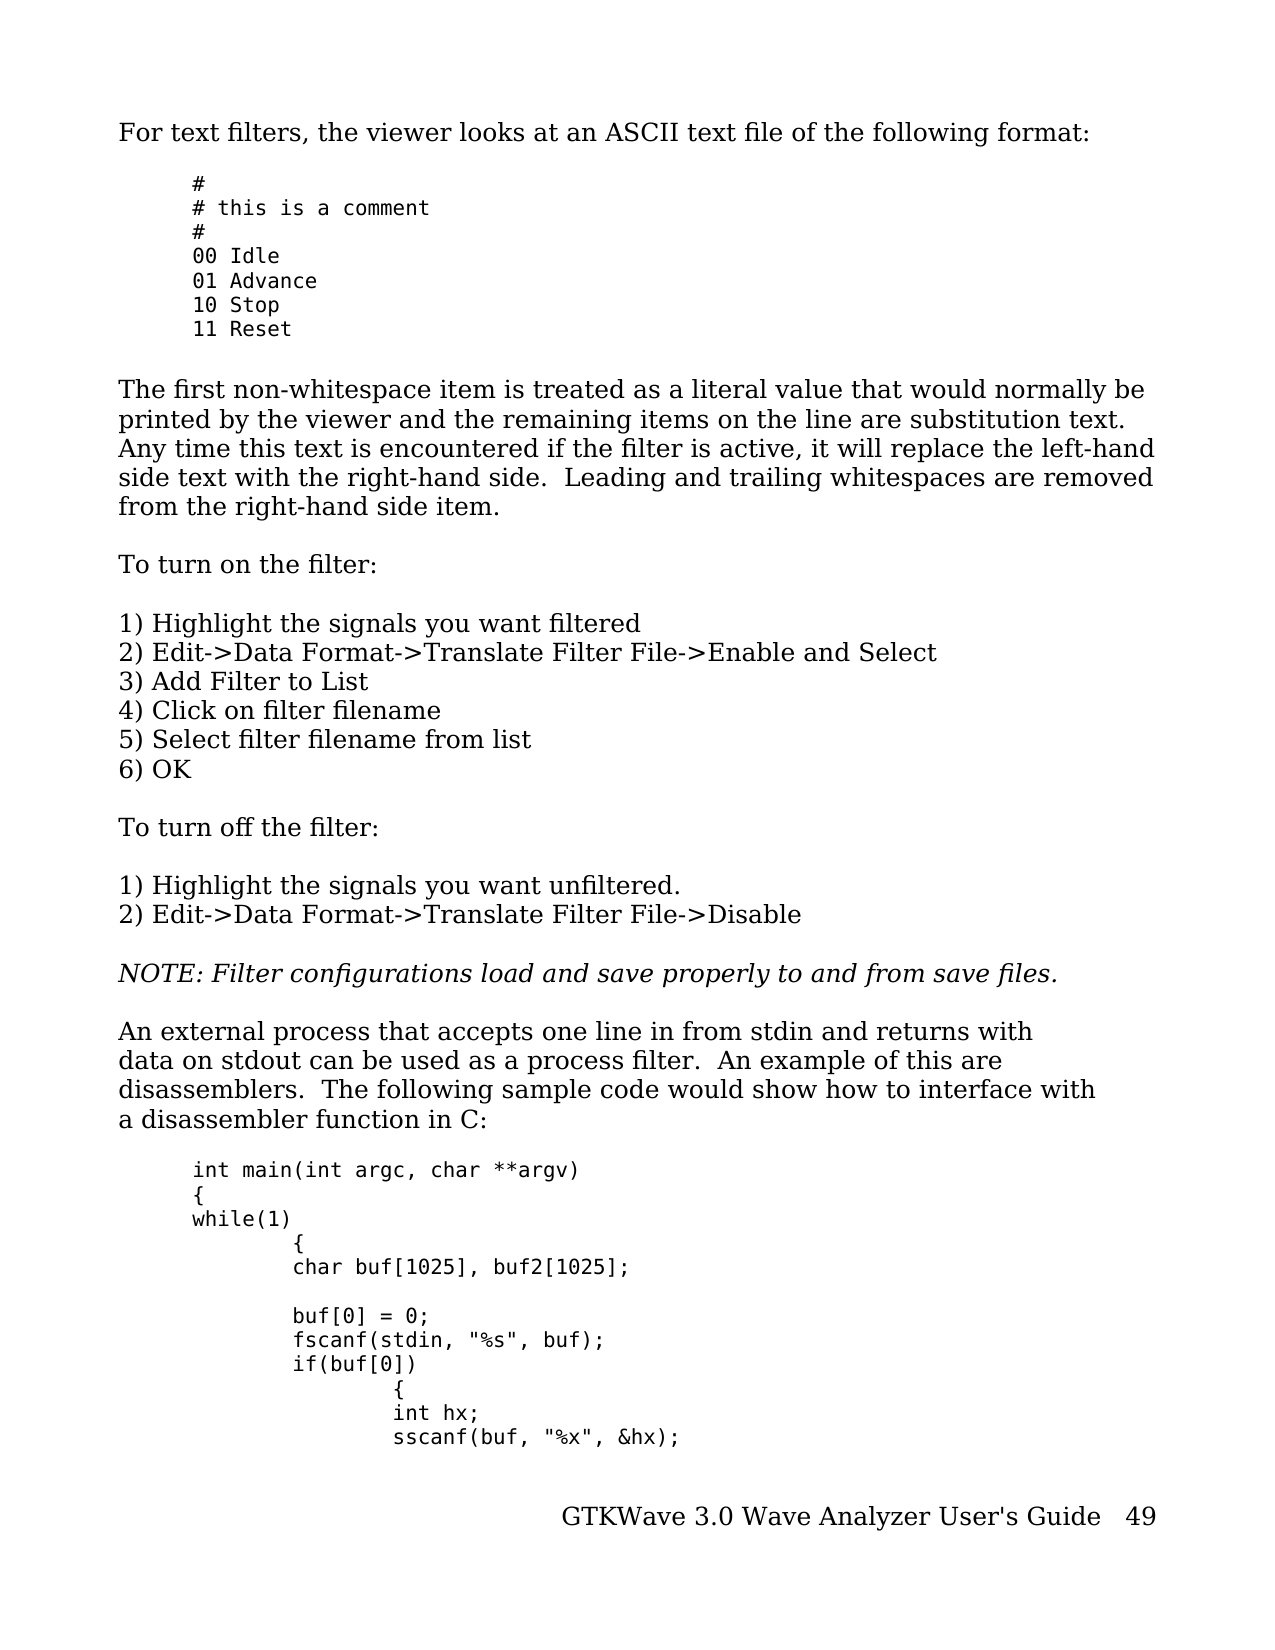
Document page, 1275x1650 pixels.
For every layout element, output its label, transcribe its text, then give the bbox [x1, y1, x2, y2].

text int hx; [118, 1401, 1157, 1425]
text 5) Select filter filename from list [118, 726, 1157, 755]
text 1) Highlight the signals you want filtered [118, 609, 1157, 638]
text fscanf(stdin, "%s", buf); [118, 1328, 1157, 1352]
text { [118, 1231, 1157, 1255]
text 10 Stop [118, 293, 1157, 317]
text The first non-whitespace item is treated as a literal value that would normally be printed by the viewer and the remaining items on the line are substitution text. Any time this text is encountered if the filter is active, it will replace the left-hand side text with the right-hand side. Leading and trailing whitespaces are removed from the right-hand side item. [118, 376, 1157, 522]
text 3) Add Filter to List [118, 667, 1157, 697]
text { [118, 1377, 1157, 1401]
text a disassembler function in C: [118, 1105, 1157, 1134]
text # [118, 172, 1157, 196]
text { [118, 1183, 1157, 1207]
text data on stdout can be used as a process filter. An example of this are [118, 1047, 1157, 1076]
text while(1) [118, 1207, 1157, 1231]
text To turn off the filter: [118, 813, 1157, 842]
text buf[0] = 0; [118, 1304, 1157, 1328]
text if(buf[0]) [118, 1352, 1157, 1377]
text # [118, 220, 1157, 244]
text # this is a comment [118, 196, 1157, 220]
text 1) Highlight the signals you want unfiltered. [118, 872, 1157, 901]
text To turn on the filter: [118, 551, 1157, 580]
text An external process that accepts one line in from stdin and returns with [118, 1017, 1157, 1047]
text char buf[1025], buf2[1025]; [118, 1255, 1157, 1280]
text 11 Reset [118, 317, 1157, 341]
text disassemblers. The following sample code would show how to interface with [118, 1076, 1157, 1105]
text 6) OK [118, 755, 1157, 784]
text 4) Click on filter filename [118, 697, 1157, 726]
text NOTE: Filter configurations load and save properly to and from save files. [118, 959, 1157, 988]
text For text filters, the viewer looks at an ASCII text file of the following format: [118, 118, 1157, 147]
text 01 Advance [118, 269, 1157, 293]
text 00 Idle [118, 244, 1157, 269]
text sscanf(buf, "%x", &hx); [118, 1425, 1157, 1449]
text 2) Edit->Data Format->Translate Filter File->Disable [118, 901, 1157, 930]
text 2) Edit->Data Format->Translate Filter File->Enable and Select [118, 638, 1157, 667]
text int main(int argc, char **argv) [118, 1158, 1157, 1183]
